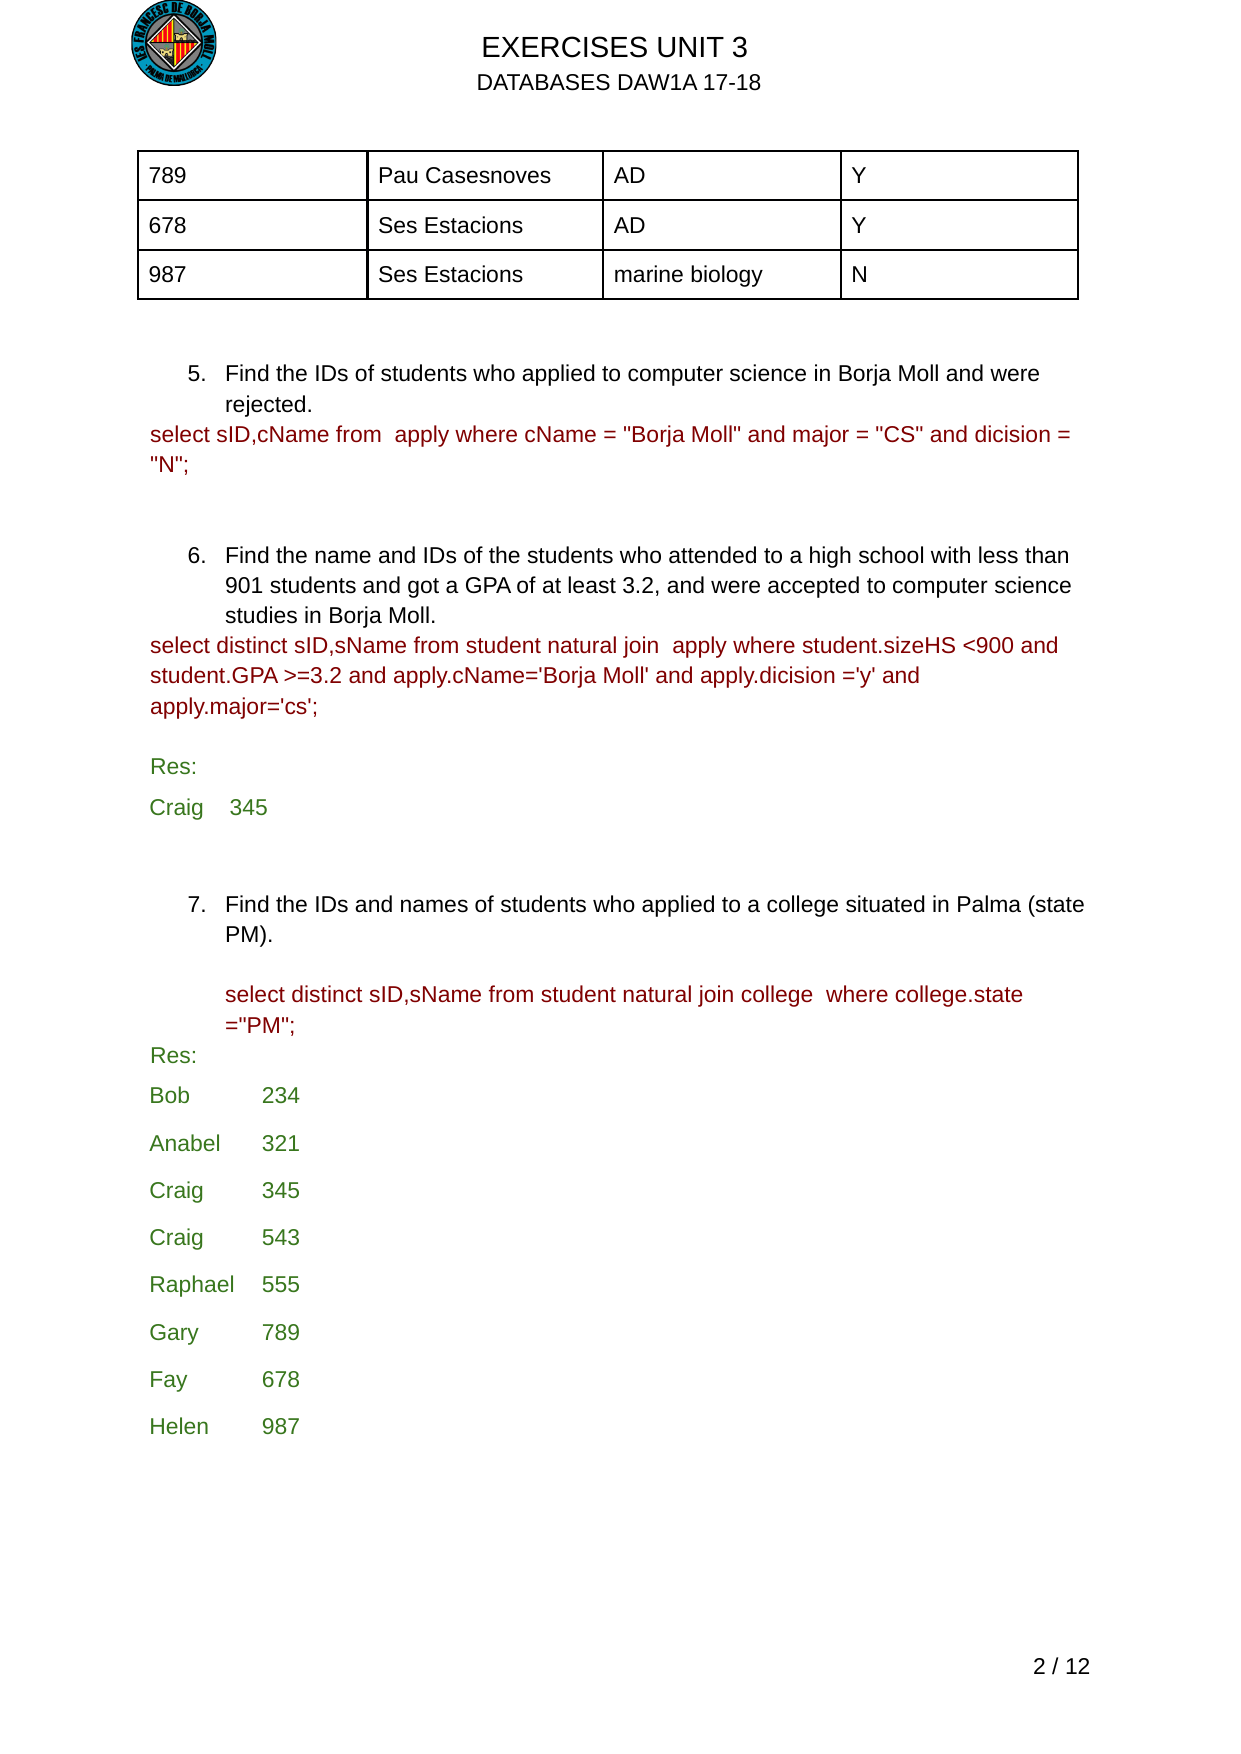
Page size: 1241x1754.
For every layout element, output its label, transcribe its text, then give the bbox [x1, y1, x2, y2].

table_cell marine biology [604, 251, 840, 298]
picture [191, 10, 197, 17]
table_cell 987 [139, 251, 366, 298]
table_cell 678 [139, 201, 366, 248]
table_header 234 [251, 1072, 322, 1119]
text select distinct sID,sName from student natural join apply where student.sizeHS <900 and student.GPA >=3.2 and apply.cName='Borja Moll' and apply.dicision ='y' and apply.major='cs'; [150, 632, 1090, 719]
text Res: [150, 753, 1090, 779]
table_cell 789 [139, 152, 366, 199]
table_cell Anabel [139, 1119, 251, 1166]
table_cell 987 [251, 1403, 322, 1449]
picture [184, 0, 217, 37]
table_cell AD [604, 152, 840, 199]
table_cell Raphael [139, 1261, 251, 1308]
table_cell 789 [251, 1308, 322, 1355]
table_cell Fay [139, 1355, 251, 1402]
table_cell Craig [139, 1166, 251, 1214]
list Find the name and IDs of the students who attended to a high school with less than 901 students and got a GPA of at least 3.2, and were accepted to computer science studies in Borja Moll. [187, 542, 1090, 628]
table_cell 678 [251, 1355, 322, 1402]
table_cell Gary [139, 1308, 251, 1355]
table_cell AD [604, 201, 840, 248]
table_header Bob [139, 1072, 251, 1119]
text Res: [150, 1042, 1090, 1068]
table_cell 555 [251, 1261, 322, 1308]
picture [131, 48, 169, 86]
table_cell Ses Estacions [369, 251, 602, 298]
table_cell Ses Estacions [369, 201, 602, 248]
picture [179, 48, 217, 86]
picture [146, 14, 202, 71]
table_cell Helen [139, 1403, 251, 1449]
table_cell Craig [139, 1214, 251, 1261]
table_cell 345 [251, 1166, 322, 1214]
text select sID,cName from apply where cName = "Borja Moll" and major = "CS" and dicision = "N"; [150, 421, 1090, 477]
table_cell 321 [251, 1119, 322, 1166]
table_cell 543 [251, 1214, 322, 1261]
list Find the IDs of students who applied to computer science in Borja Moll and were rejected. [187, 360, 1090, 417]
picture [148, 67, 155, 73]
picture [131, 0, 164, 37]
table_cell Y [842, 152, 1077, 199]
table_cell Y [842, 201, 1077, 248]
list Find the IDs and names of students who applied to a college situated in Palma (state PM). [187, 891, 1090, 947]
table_cell Pau Casesnoves [369, 152, 602, 199]
table_header Craig [139, 783, 219, 830]
table_cell N [842, 251, 1077, 298]
table_header 345 [219, 783, 280, 830]
list select distinct sID,sName from student natural join college where college.state ="PM"; [187, 981, 1090, 1038]
